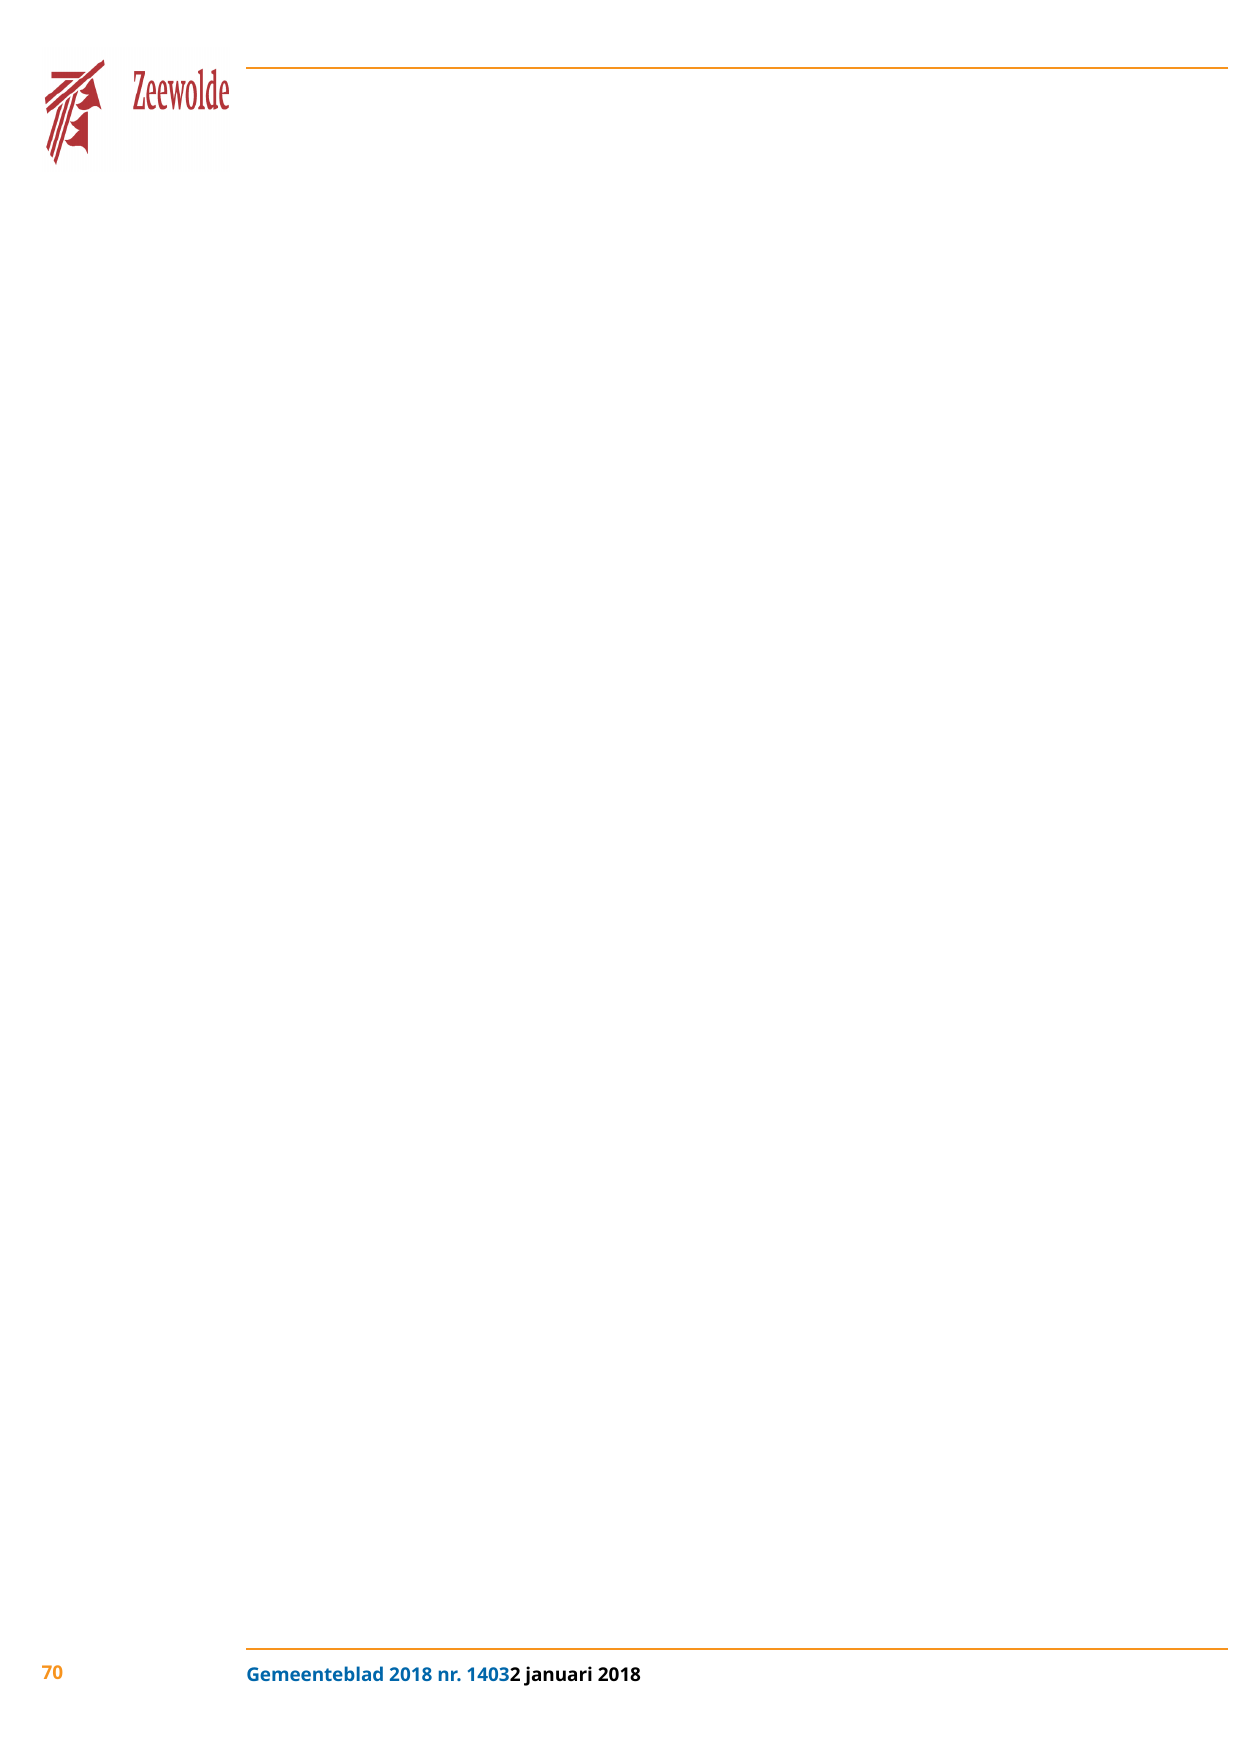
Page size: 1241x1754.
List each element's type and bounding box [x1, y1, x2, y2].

picture [41, 47, 231, 172]
